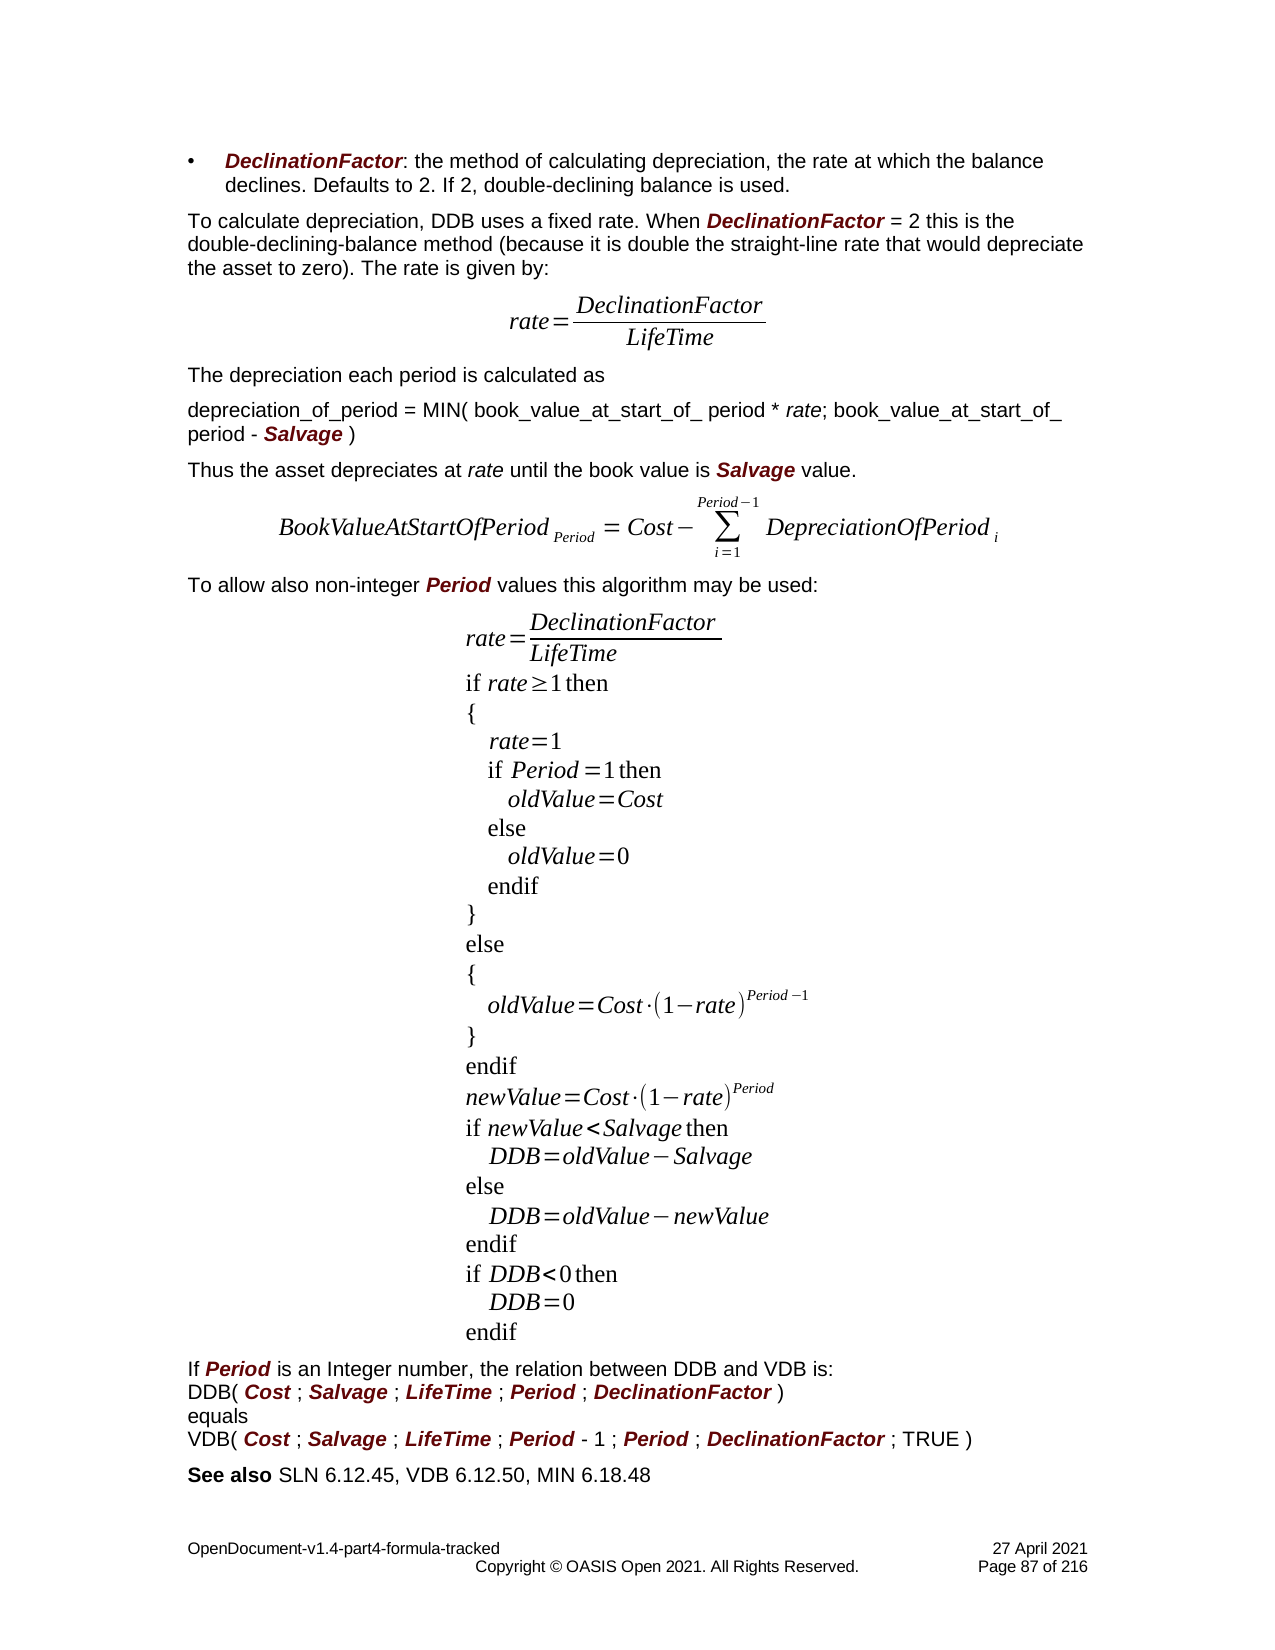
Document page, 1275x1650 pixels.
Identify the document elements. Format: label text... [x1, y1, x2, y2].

text To allow also non-integer Period values this algorithm may be used: [187, 573, 1088, 597]
text depreciation_of_period = MIN( book_value_at_start_of_ period * rate; book_value_at_start_of_ period - Salvage ) [187, 399, 1088, 446]
text To calculate depreciation, DDB uses a fixed rate. When DeclinationFactor = 2 this is the double-declining-balance method (because it is double the straight-line rate that would depreciate the asset to zero). The rate is given by: [187, 209, 1088, 280]
text If Period is an Integer number, the relation between DDB and VDB is: DDB( Cost ; Salvage ; LifeTime ; Period ; DeclinationFactor ) equals VDB( Cost ; Salvage ; LifeTime ; Period - 1 ; Period ; DeclinationFactor ; TRUE ) [187, 1357, 1088, 1451]
text Thus the asset depreciates at rate until the book value is Salvage value. [187, 458, 1088, 482]
list DeclinationFactor: the method of calculating depreciation, the rate at which the balance declines. Defaults to 2. If 2, double-declining balance is used. [187, 150, 1088, 197]
text See also SLN 6.12.45, VDB 6.12.50, MIN 6.18.48 [187, 1463, 1088, 1487]
text The depreciation each period is calculated as [187, 363, 1088, 387]
